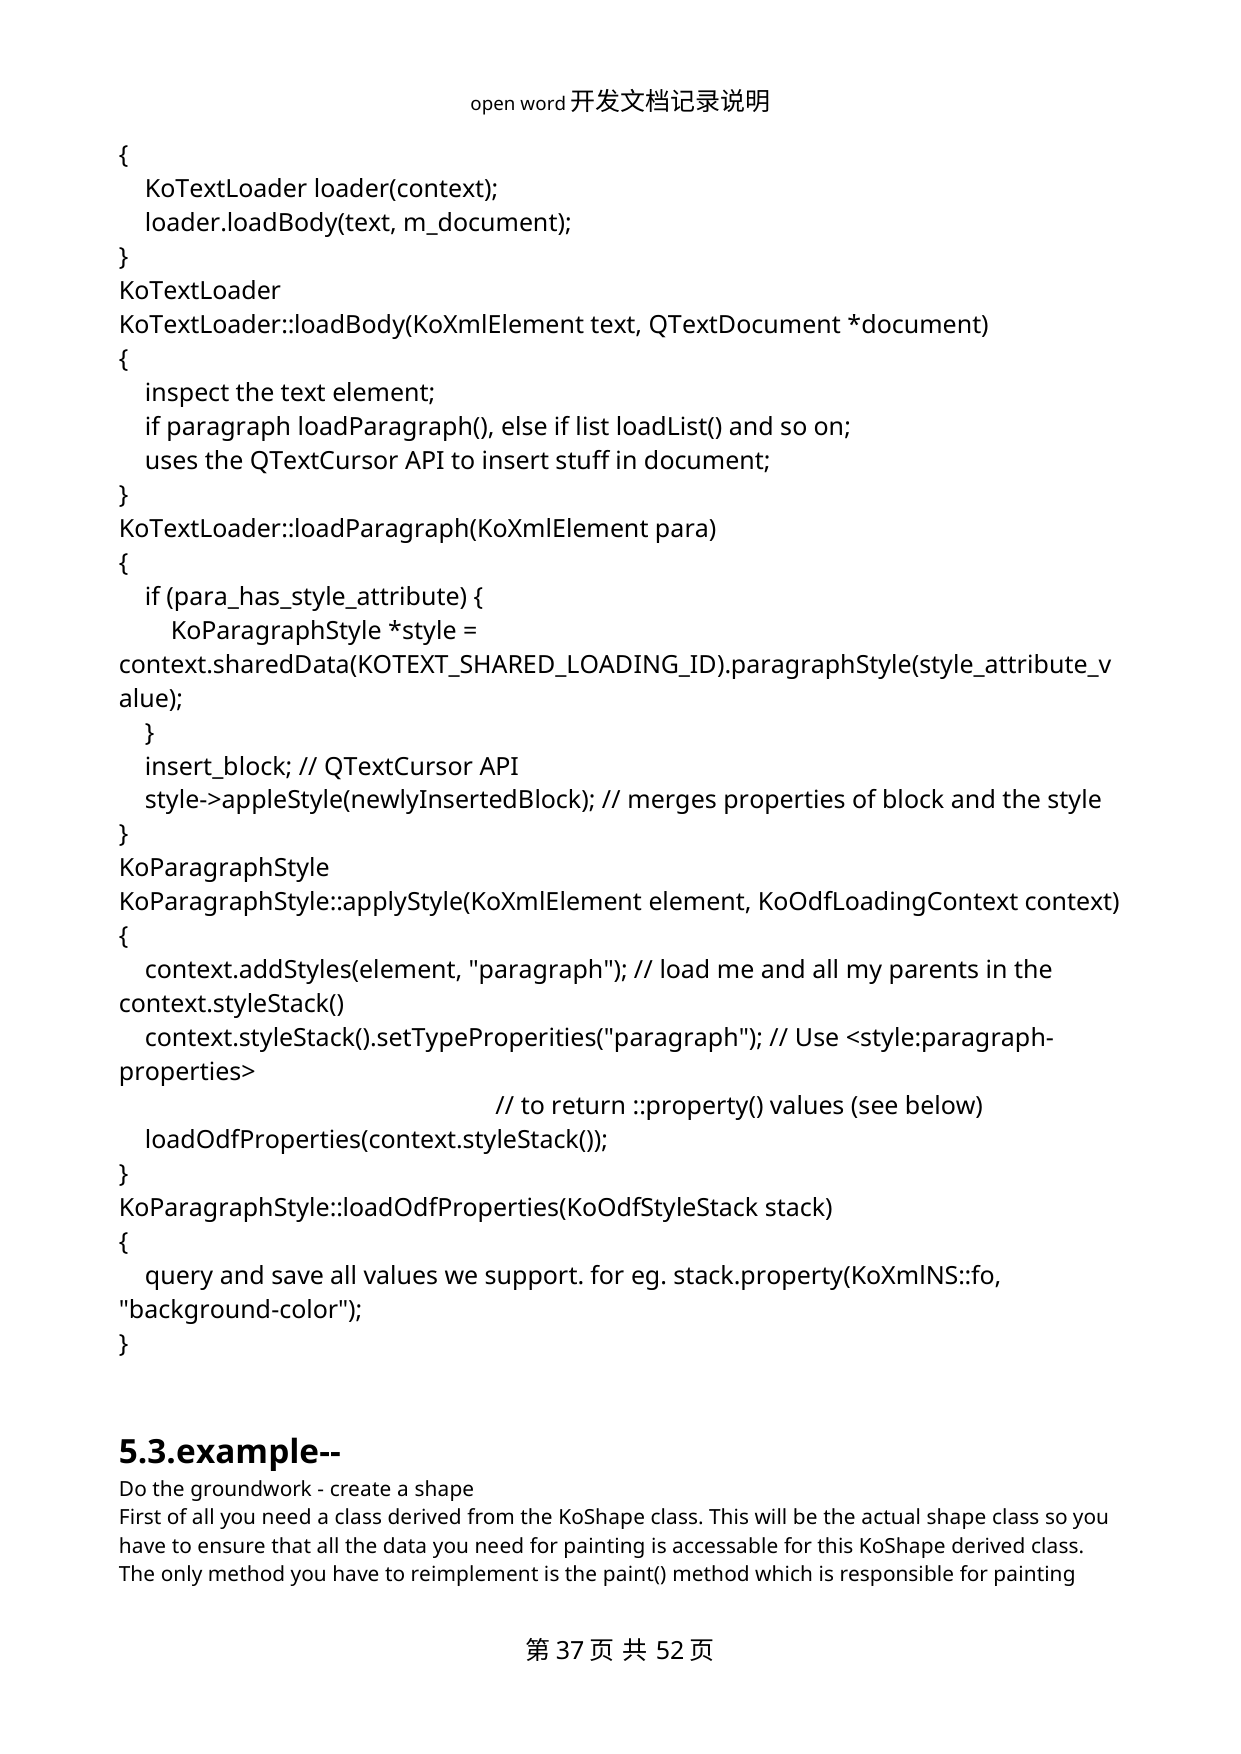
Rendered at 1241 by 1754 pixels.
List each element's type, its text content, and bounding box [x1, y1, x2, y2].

text KoParagraphStyle *style = context.sharedData(KOTEXT_SHARED_LOADING_ID).paragraphStyle(style_attribute_value); [119, 613, 1121, 714]
text } [119, 816, 1121, 850]
text { [119, 545, 1121, 579]
text } [119, 239, 1121, 273]
text Do the groundwork - create a shape [119, 1474, 1121, 1502]
text if (para_has_style_attribute) { [119, 579, 1121, 613]
text inspect the text element; [119, 375, 1121, 409]
text KoTextLoader [119, 273, 1121, 307]
text KoTextLoader::loadParagraph(KoXmlElement para) [119, 511, 1121, 545]
text } [119, 714, 1121, 748]
text context.addStyles(element, "paragraph"); // load me and all my parents in the context.styleStack() [119, 952, 1121, 1020]
text KoParagraphStyle::loadOdfProperties(KoOdfStyleStack stack) [119, 1190, 1121, 1224]
text // to return ::property() values (see below) [119, 1088, 1121, 1122]
text loader.loadBody(text, m_document); [119, 205, 1121, 239]
text { [119, 918, 1121, 952]
text query and save all values we support. for eg. stack.property(KoXmlNS::fo, "background-color"); [119, 1258, 1121, 1326]
text insert_block; // QTextCursor API [119, 748, 1121, 782]
text } [119, 477, 1121, 511]
text context.styleStack().setTypeProperities("paragraph"); // Use <style:paragraph-properties> [119, 1020, 1121, 1088]
text uses the QTextCursor API to insert stuff in document; [119, 443, 1121, 477]
text KoTextLoader::loadBody(KoXmlElement text, QTextDocument *document) [119, 307, 1121, 341]
text KoTextLoader loader(context); [119, 171, 1121, 205]
text KoParagraphStyle [119, 850, 1121, 884]
text First of all you need a class derived from the KoShape class. This will be the actual shape class so you have to ensure that all the data you need for painting is accessable for this KoShape derived class. The only method you have to reimplement is the paint() method which is responsible for painting [119, 1502, 1121, 1588]
text } [119, 1326, 1121, 1360]
subtitle example-- [119, 1428, 1121, 1474]
text { [119, 137, 1121, 171]
text if paragraph loadParagraph(), else if list loadList() and so on; [119, 409, 1121, 443]
text { [119, 341, 1121, 375]
text } [119, 1156, 1121, 1190]
text loadOdfProperties(context.styleStack()); [119, 1122, 1121, 1156]
text { [119, 1224, 1121, 1258]
text style->appleStyle(newlyInsertedBlock); // merges properties of block and the style [119, 782, 1121, 816]
text KoParagraphStyle::applyStyle(KoXmlElement element, KoOdfLoadingContext context) [119, 884, 1121, 918]
